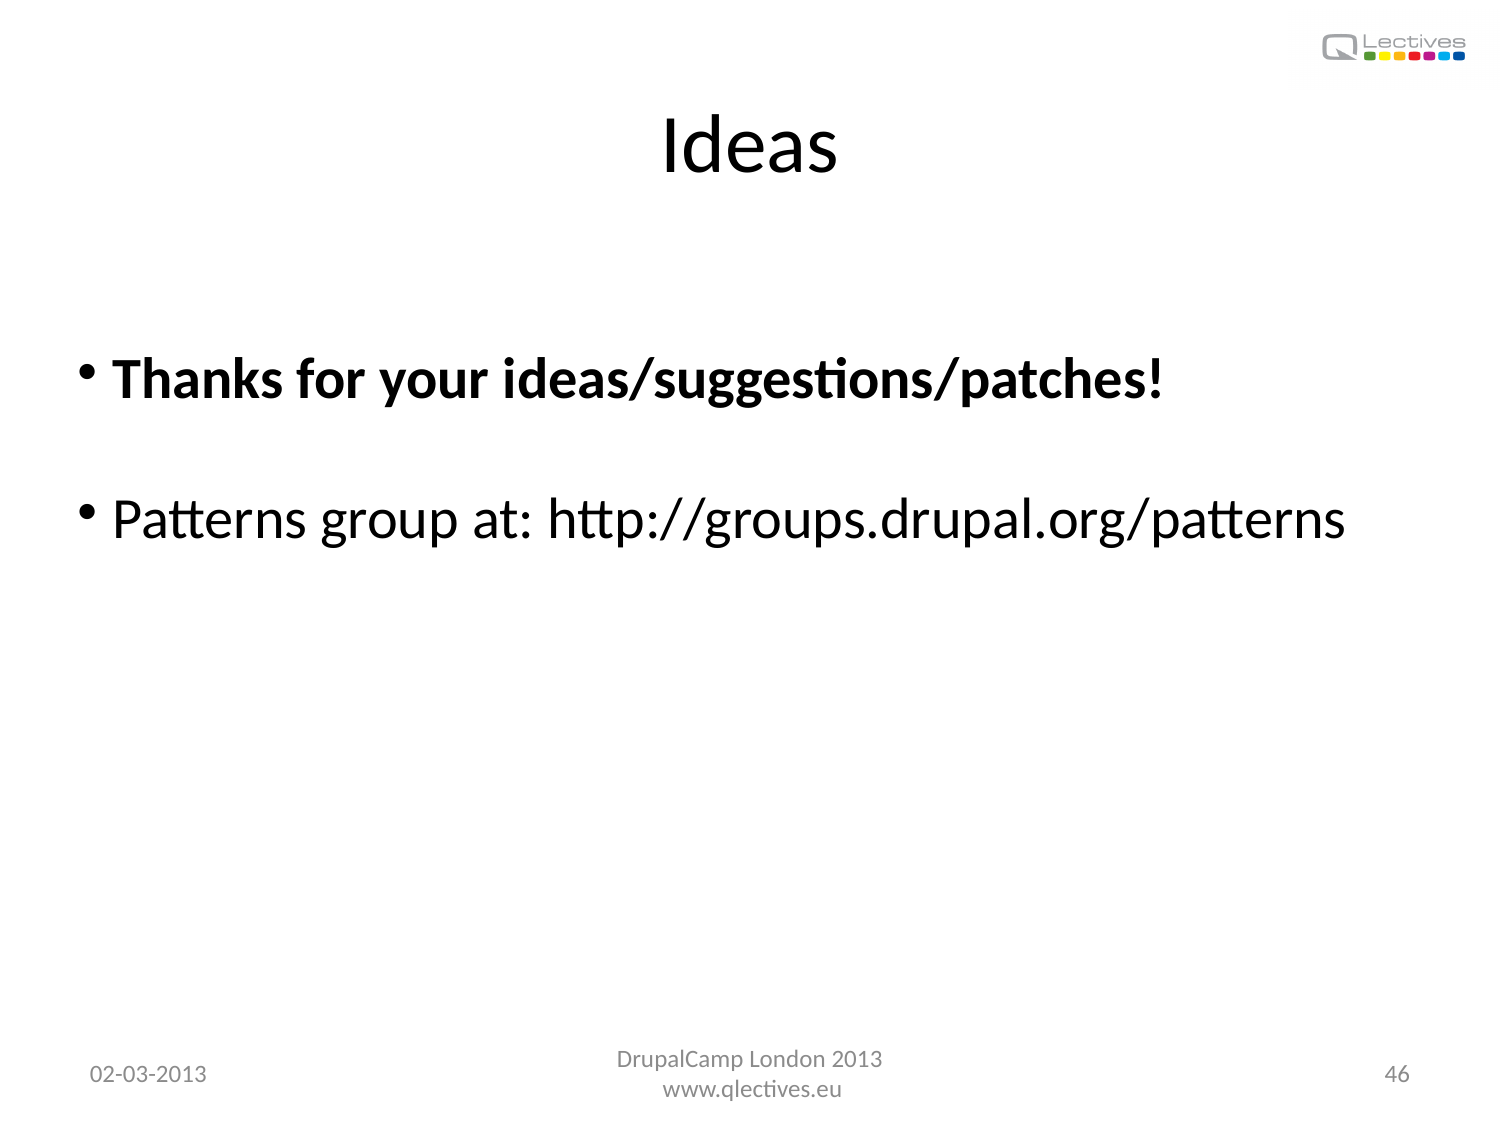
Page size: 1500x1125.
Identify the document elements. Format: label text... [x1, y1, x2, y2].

text_box 02-03-2013 [74, 1042, 425, 1103]
text_box DrupalCamp London 2013 www.qlectives.eu [512, 1042, 988, 1103]
picture [1288, 9, 1500, 90]
text_box Ideas [75, 45, 1425, 233]
text_box Thanks for your ideas/suggestions/patches! Patterns group at: http://groups.drupal.org/patterns [62, 262, 1425, 1005]
text_box [1074, 1042, 1425, 1103]
